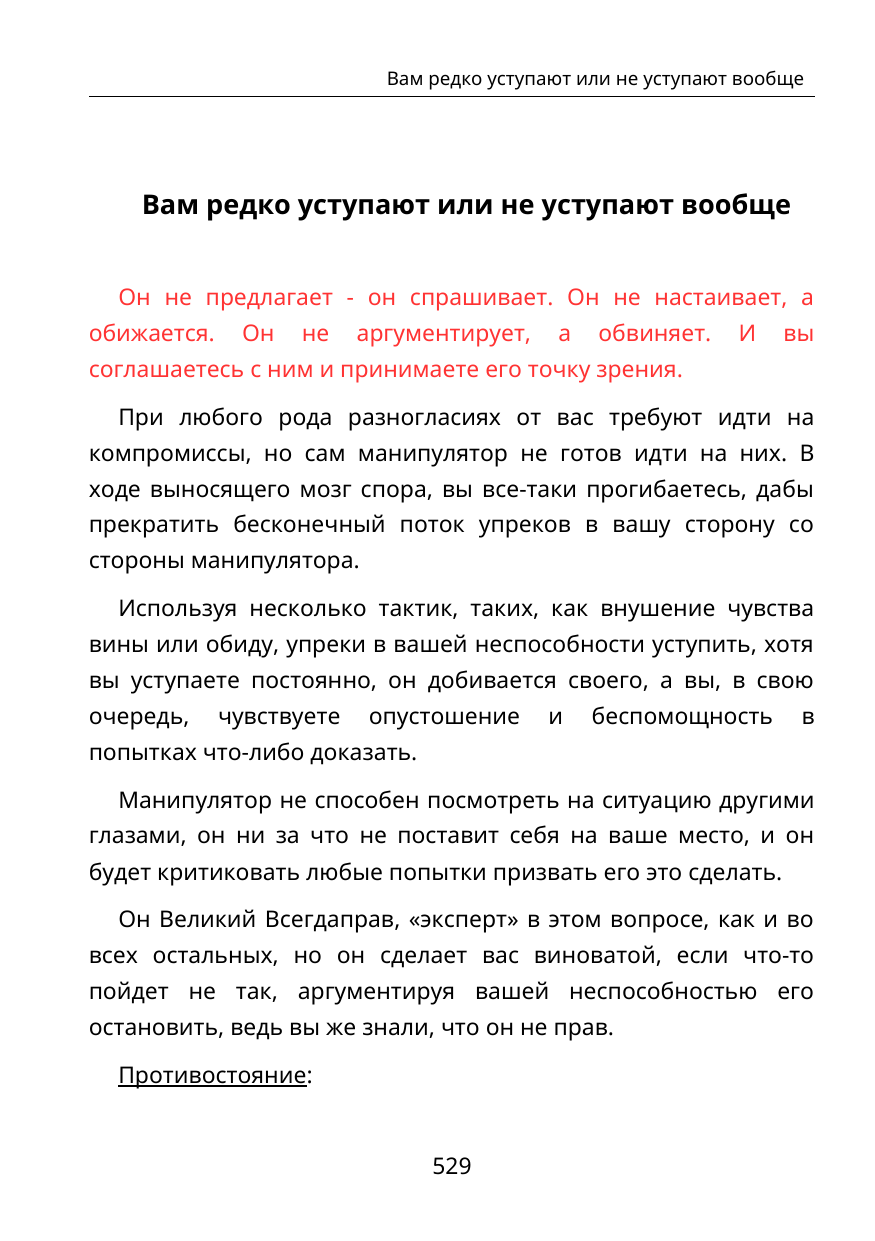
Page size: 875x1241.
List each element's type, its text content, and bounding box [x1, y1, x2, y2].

subtitle Вам редко уступают или не уступают вообще [88, 185, 815, 222]
text При любого рода разногласиях от вас требуют идти на компромиссы, но сам манипулятор не готов идти на них. В ходе выносящего мозг спора, вы все-таки прогибаетесь, дабы прекратить бесконечный поток упреков в вашу сторону со стороны манипулятора. [88, 401, 815, 576]
text Манипулятор не способен посмотреть на ситуацию другими глазами, он ни за что не поставит себя на ваше место, и он будет критиковать любые попытки призвать его это сделать. [88, 783, 815, 887]
text Используя несколько тактик, таких, как внушение чувства вины или обиду, упреки в вашей неспособности уступить, хотя вы уступаете постоянно, он добивается своего, а вы, в свою очередь, чувствуете опустошение и беспомощность в попытках что-либо доказать. [88, 592, 815, 767]
text Он не предлагает - он спрашивает. Он не настаивает, а обижается. Он не аргументирует, а обвиняет. И вы соглашаетесь с ним и принимаете его точку зрения. [88, 281, 815, 384]
text Он Великий Всегдаправ, «эксперт» в этом вопросе, как и во всех остальных, но он сделает вас виноватой, если что-то пойдет не так, аргументируя вашей неспособностью его остановить, ведь вы же знали, что он не прав. [88, 903, 815, 1042]
text Противостояние: [88, 1059, 815, 1090]
